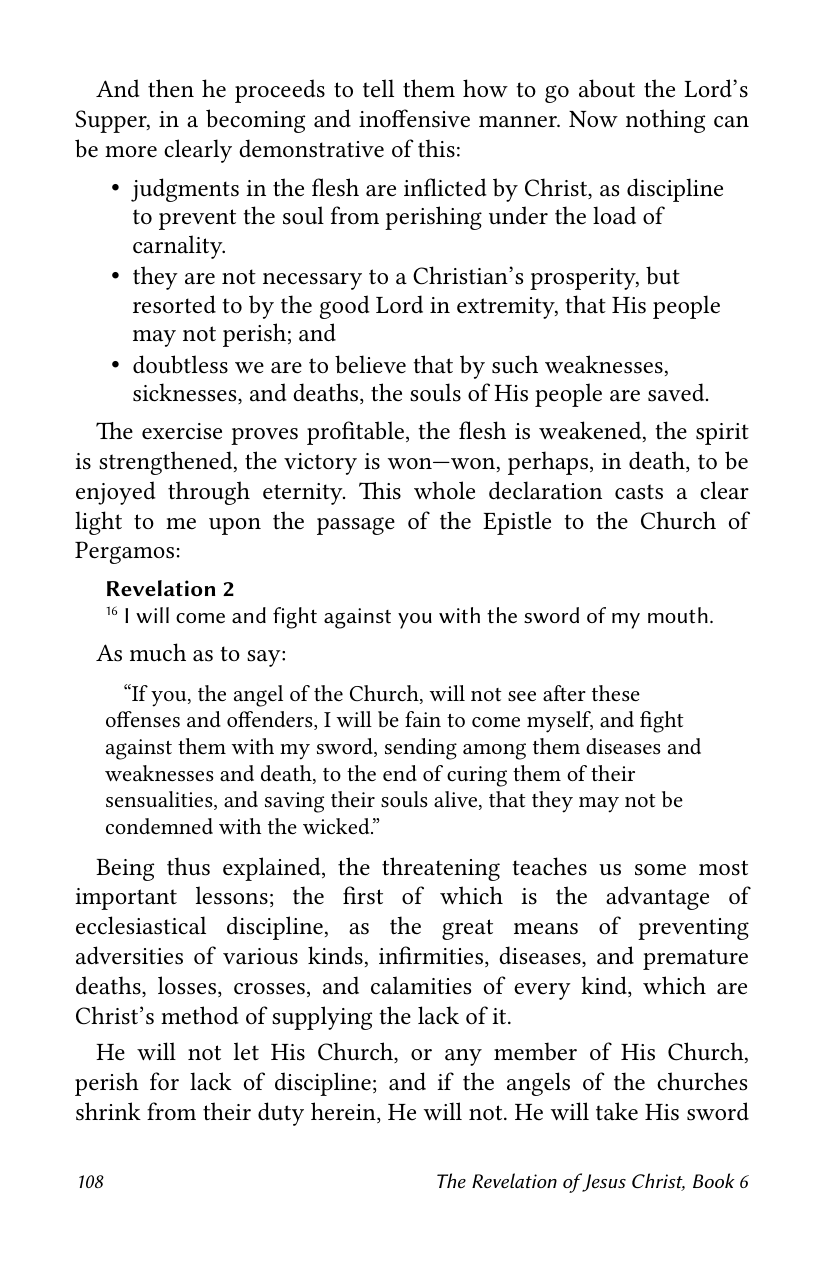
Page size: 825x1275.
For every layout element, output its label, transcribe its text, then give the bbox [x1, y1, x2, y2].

text As much as to say: [75, 639, 750, 667]
list they are not necessary to a Christian’s prosperity, but resorted to by the good Lord in extremity, that His people may not perish; and [111, 262, 750, 348]
text He will not let His Church, or any member of His Church, perish for lack of discipline; and if the angels of the churches shrink from their duty herein, He will not. He will take His sword [75, 1038, 750, 1126]
text Being thus explained, the threatening teaches us some most important lessons; the first of which is the advantage of ecclesiastical discipline, as the great means of preventing adversities of various kinds, infirmities, diseases, and premature deaths, losses, crosses, and calamities of every kind, which are Christ’s method of supplying the lack of it. [75, 852, 750, 1031]
text “If you, the angel of the Church, will not see after these offenses and offenders, I will be fain to come myself, and fight against them with my sword, sending among them diseases and weaknesses and death, to the end of curing them of their sensualities, and saving their souls alive, that they may not be condemned with the wicked.” [105, 681, 720, 840]
text Revelation 2 [105, 575, 750, 602]
text And then he proceeds to tell them how to go about the Lord’s Supper, in a becoming and inoffensive manner. Now nothing can be more clearly demonstrative of this: [75, 75, 750, 163]
list doubtless we are to believe that by such weaknesses, sicknesses, and deaths, the souls of His people are saved. [111, 351, 750, 408]
list judgments in the flesh are inflicted by Christ, as discipline to prevent the soul from perishing under the load of carnality. [111, 174, 750, 259]
text 16 I will come and fight against you with the sword of my mouth. [105, 603, 720, 629]
text The exercise proves profitable, the flesh is weakened, the spirit is strengthened, the victory is won—won, perhaps, in death, to be enjoyed through eternity. This whole declaration casts a clear light to me upon the passage of the Epistle to the Church of Pergamos: [75, 417, 750, 565]
